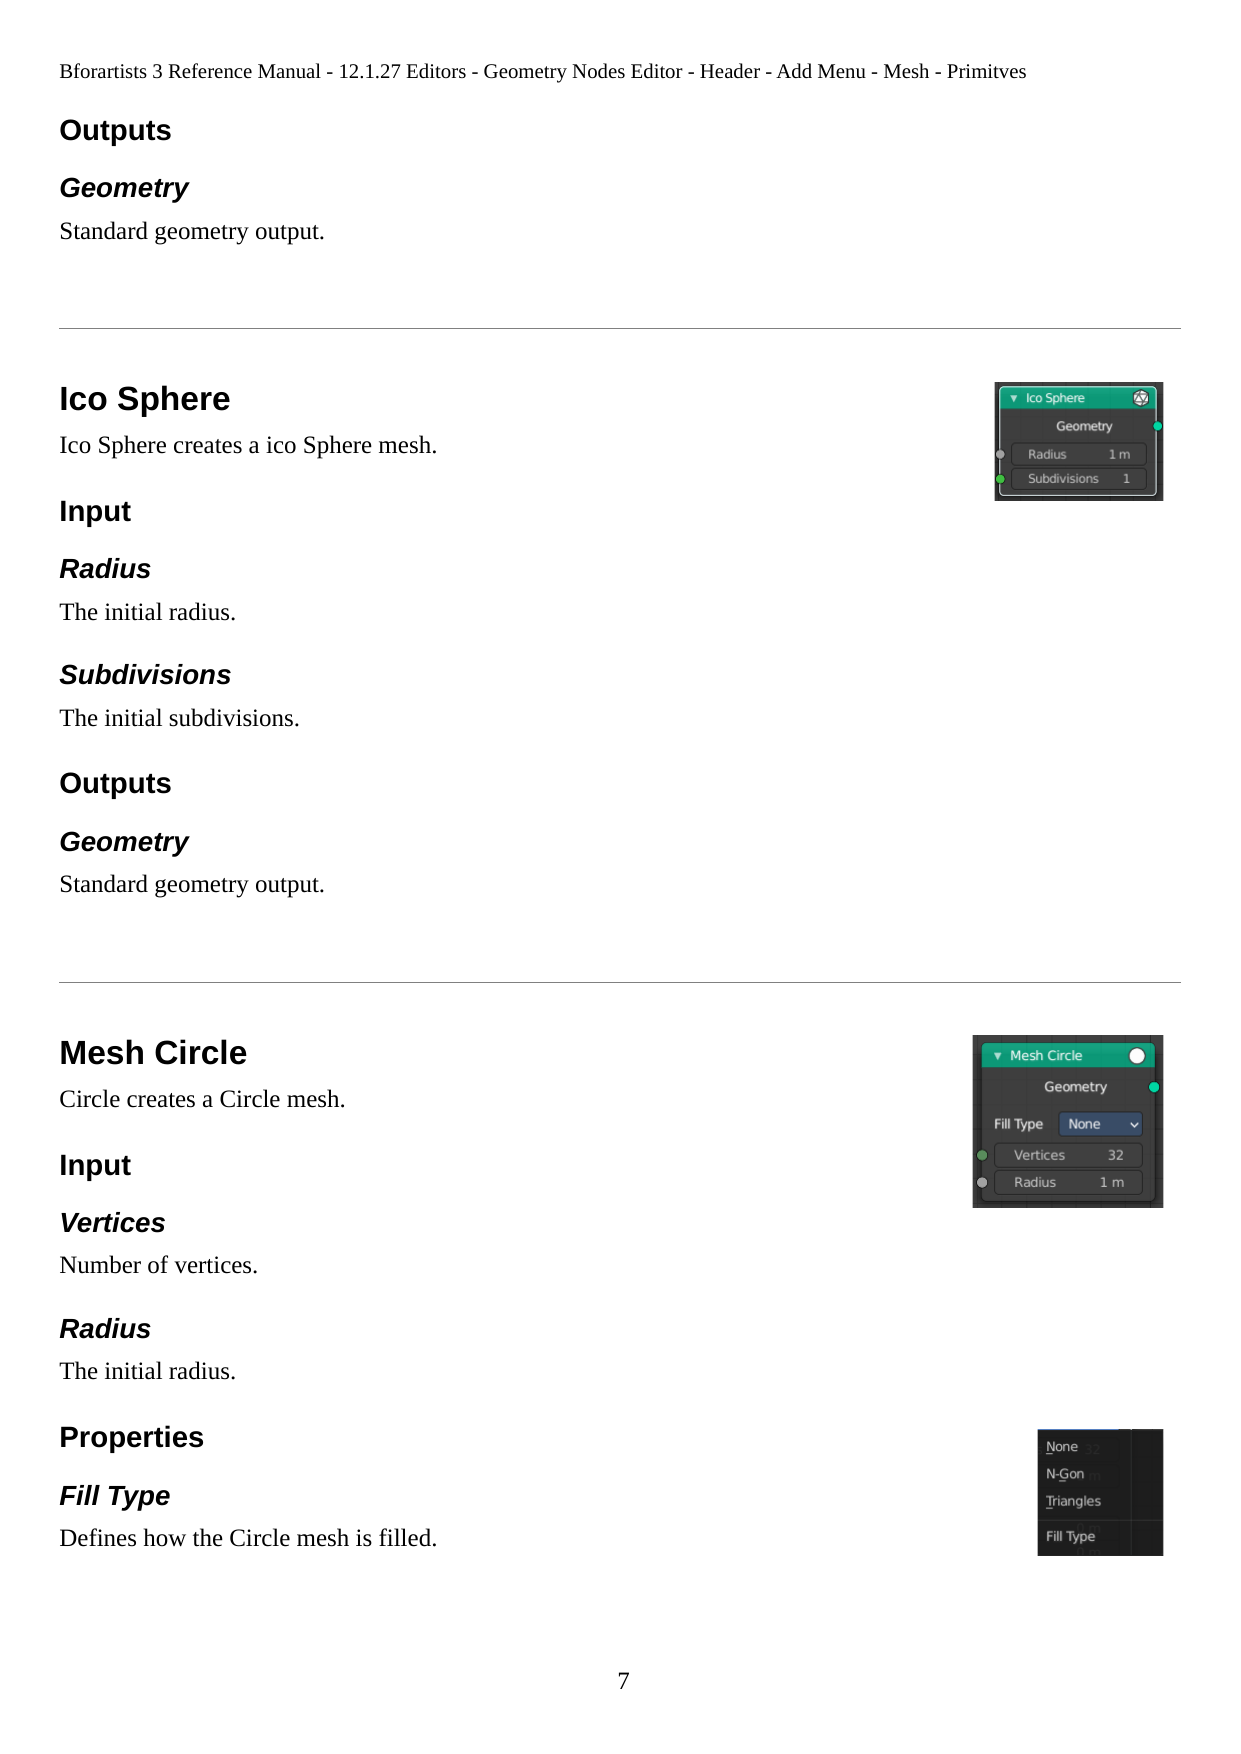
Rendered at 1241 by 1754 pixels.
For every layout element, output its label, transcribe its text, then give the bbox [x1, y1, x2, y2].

text The initial radius. [59, 597, 1181, 626]
picture [972, 1035, 1164, 1208]
subtitle Properties [59, 1420, 1181, 1454]
text Standard geometry output. [59, 869, 1181, 898]
subtitle [1164, 1147, 1181, 1181]
text Circle creates a Circle mesh. [59, 1084, 972, 1112]
subtitle Mesh Circle [59, 1033, 1181, 1071]
subtitle Radius [59, 552, 1181, 584]
text Standard geometry output. [59, 216, 1181, 244]
text Number of vertices. [59, 1251, 1181, 1279]
subtitle Vertices [59, 1206, 1181, 1238]
subtitle Outputs [59, 766, 1181, 800]
subtitle Input [59, 1147, 972, 1181]
text The initial subdivisions. [59, 703, 1181, 731]
text Defines how the Circle mesh is filled. [59, 1523, 1037, 1552]
subtitle Subdivisions [59, 658, 1181, 690]
subtitle Input [59, 494, 1181, 527]
subtitle Radius [59, 1312, 1181, 1344]
subtitle Geometry [59, 171, 1181, 203]
picture [994, 382, 1164, 501]
subtitle Geometry [59, 825, 1181, 857]
subtitle Ico Sphere [59, 379, 1181, 417]
text The initial radius. [59, 1356, 1181, 1385]
subtitle Fill Type [59, 1479, 1037, 1511]
subtitle Outputs [59, 113, 1181, 146]
text Ico Sphere creates a ico Sphere mesh. [59, 430, 994, 459]
subtitle [1164, 1479, 1181, 1511]
picture [1037, 1429, 1164, 1556]
